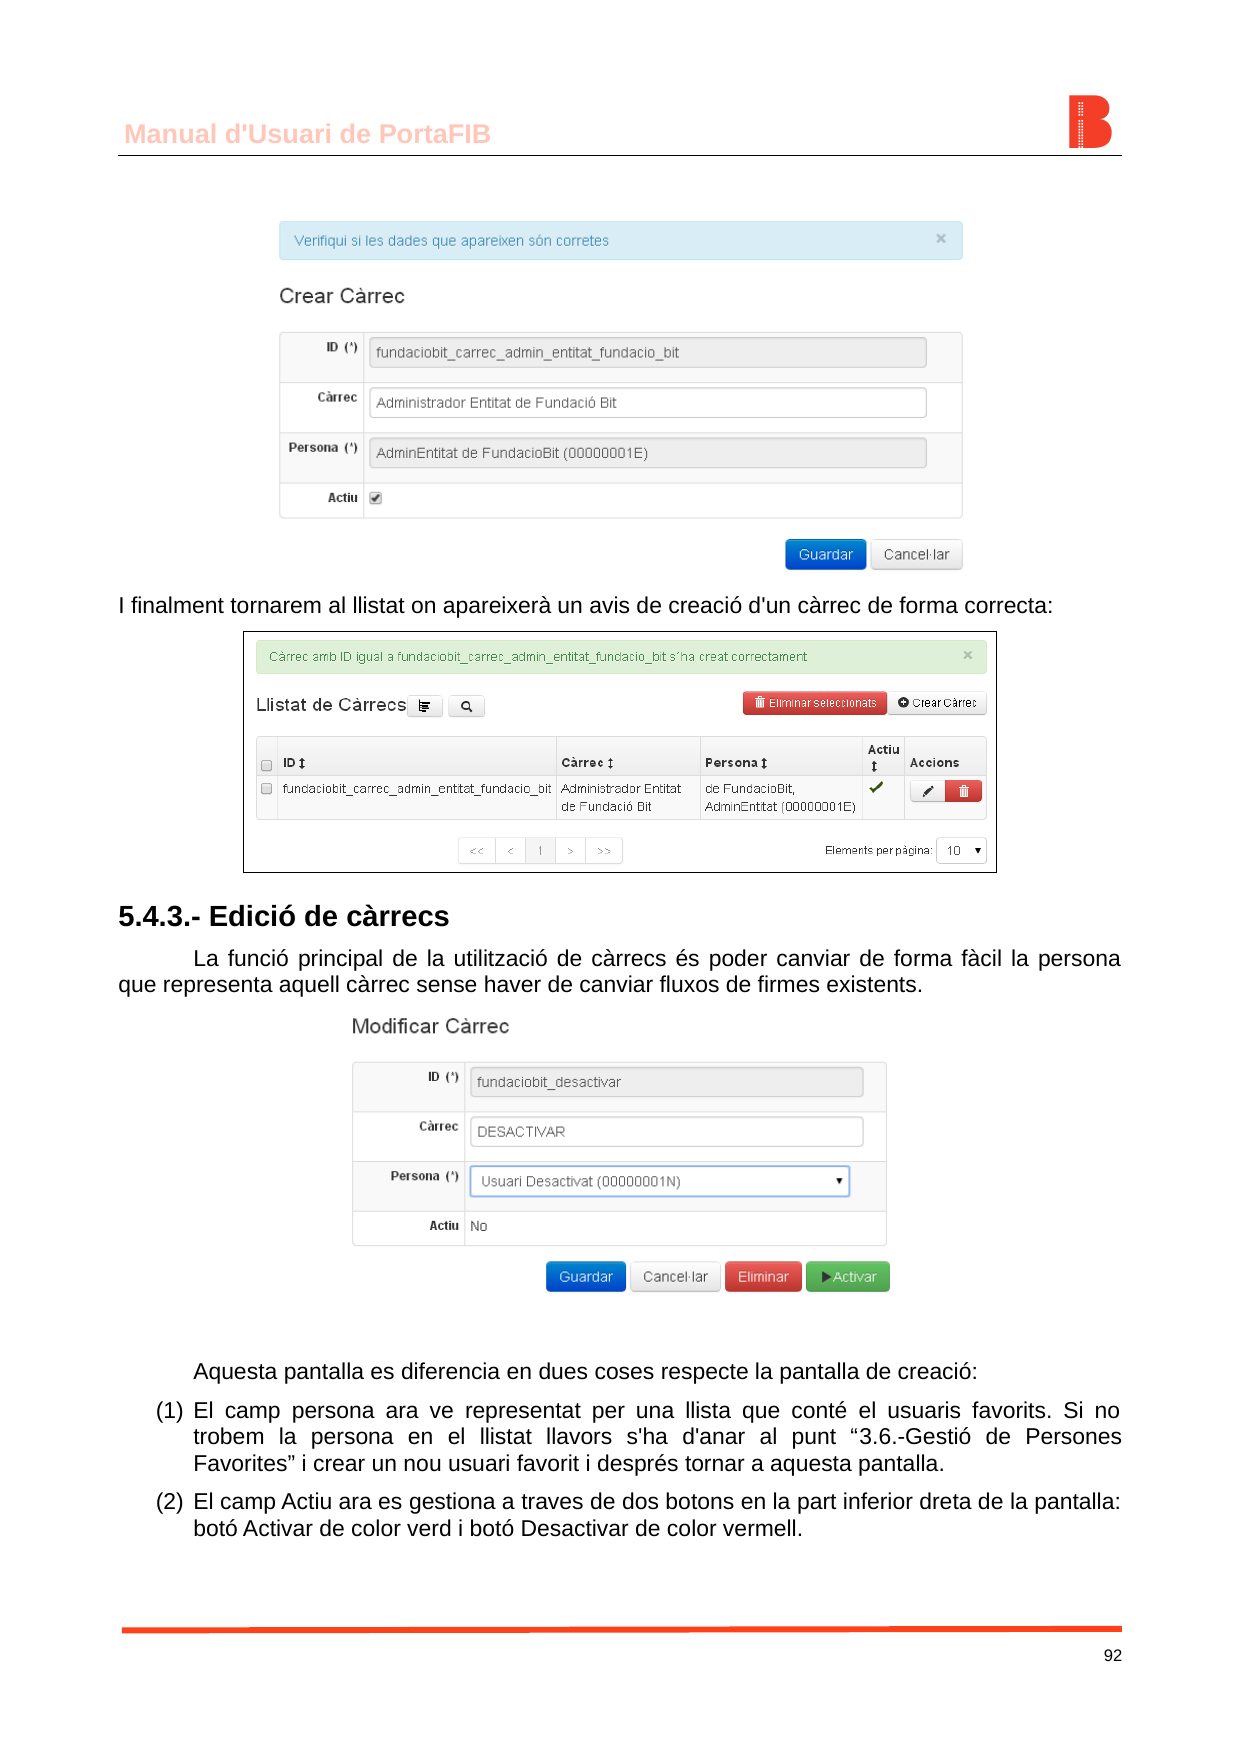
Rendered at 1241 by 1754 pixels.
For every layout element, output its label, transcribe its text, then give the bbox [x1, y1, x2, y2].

picture [342, 1009, 898, 1307]
picture [247, 635, 993, 870]
picture [1063, 94, 1117, 150]
text I finalment tornarem al llistat on apareixerà un avis de creació d'un càrrec de forma correcta: [118, 592, 1122, 619]
list El camp persona ara ve representat per una llista que conté el usuaris favorits. Si no trobem la persona en el llistat llavors s'ha d'anar al punt “3.6Gestió de Persones Favorites” i crear un nou usuari favorit i després tornar a aquesta pantalla. [156, 1397, 1122, 1476]
subtitle Edició de càrrecs [118, 898, 1122, 932]
picture [269, 215, 972, 580]
text La funció principal de la utilització de càrrecs és poder canviar de forma fàcil la persona que representa aquell càrrec sense haver de canviar fluxos de firmes existents. [118, 944, 1122, 997]
text Aquesta pantalla es diferencia en dues coses respecte la pantalla de creació: [118, 1358, 1122, 1384]
list El camp Actiu ara es gestiona a traves de dos botons en la part inferior dreta de la pantalla: botó Activar de color verd i botó Desactivar de color vermell. [156, 1488, 1122, 1541]
